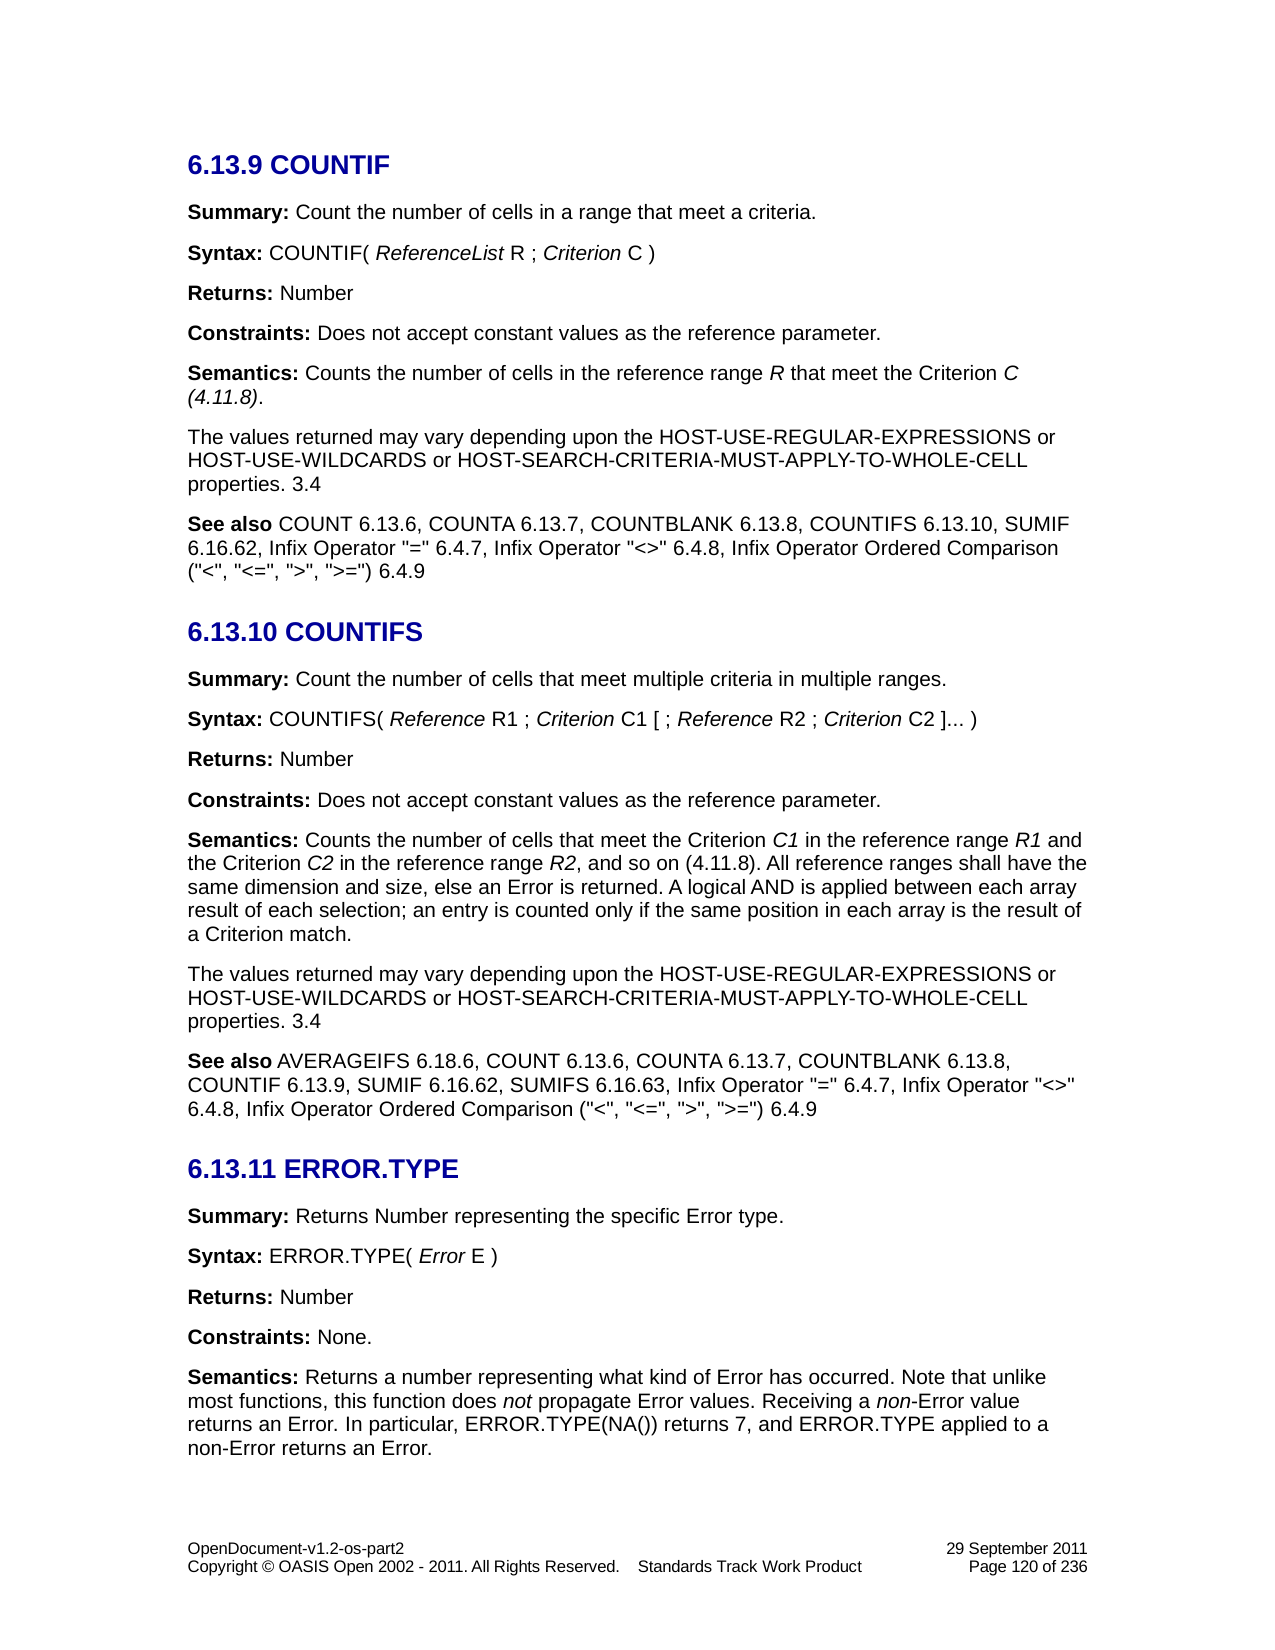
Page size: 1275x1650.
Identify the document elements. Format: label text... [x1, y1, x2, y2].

text Constraints: None. [187, 1325, 1088, 1349]
text Summary: Returns Number representing the specific Error type. [187, 1205, 1088, 1228]
text Returns: Number [187, 1285, 1088, 1309]
text Constraints: Does not accept constant values as the reference parameter. [187, 321, 1088, 345]
text Syntax: COUNTIF( ReferenceList R ; Criterion C ) [187, 241, 1088, 264]
subtitle COUNTIF [187, 150, 1088, 180]
text Constraints: Does not accept constant values as the reference parameter. [187, 788, 1088, 812]
text Summary: Count the number of cells in a range that meet a criteria. [187, 201, 1088, 224]
subtitle COUNTIFS [187, 617, 1088, 647]
text See also COUNT 6.13.6, COUNTA 6.13.7, COUNTBLANK 6.13.8, COUNTIFS 6.13.10, SUMIF 6.16.62, Infix Operator "=" 6.4.7, Infix Operator "<>" 6.4.8, Infix Operator Ordered Comparison ("<", "<=", ">", ">=") 6.4.9 [187, 513, 1088, 583]
text Semantics: Counts the number of cells in the reference range R that meet the Criterion C (4.11.8). [187, 362, 1088, 409]
text Syntax: ERROR.TYPE( Error E ) [187, 1245, 1088, 1268]
text See also AVERAGEIFS 6.18.6, COUNT 6.13.6, COUNTA 6.13.7, COUNTBLANK 6.13.8, COUNTIF 6.13.9, SUMIF 6.16.62, SUMIFS 6.16.63, Infix Operator "=" 6.4.7, Infix Operator "<>" 6.4.8, Infix Operator Ordered Comparison ("<", "<=", ">", ">=") 6.4.9 [187, 1050, 1088, 1121]
text Returns: Number [187, 281, 1088, 305]
subtitle ERROR.TYPE [187, 1154, 1088, 1184]
text The values returned may vary depending upon the HOST-USE-REGULAR-EXPRESSIONS or HOST-USE-WILDCARDS or HOST-SEARCH-CRITERIA-MUST-APPLY-TO-WHOLE-CELL properties. 3.4 [187, 425, 1088, 496]
text Summary: Count the number of cells that meet multiple criteria in multiple ranges. [187, 667, 1088, 691]
text The values returned may vary depending upon the HOST-USE-REGULAR-EXPRESSIONS or HOST-USE-WILDCARDS or HOST-SEARCH-CRITERIA-MUST-APPLY-TO-WHOLE-CELL properties. 3.4 [187, 963, 1088, 1033]
text Syntax: COUNTIFS( Reference R1 ; Criterion C1 [ ; Reference R2 ; Criterion C2 ]... ) [187, 708, 1088, 731]
text Semantics: Counts the number of cells that meet the Criterion C1 in the reference range R1 and the Criterion C2 in the reference range R2, and so on (4.11.8). All reference ranges shall have the same dimension and size, else an Error is returned. A logical AND is applied between each array result of each selection; an entry is counted only if the same position in each array is the result of a Criterion match. [187, 828, 1088, 946]
text Returns: Number [187, 748, 1088, 771]
text Semantics: Returns a number representing what kind of Error has occurred. Note that unlike most functions, this function does not propagate Error values. Receiving a non-Error value returns an Error. In particular, ERROR.TYPE(NA()) returns 7, and ERROR.TYPE applied to a non-Error returns an Error. [187, 1366, 1088, 1460]
